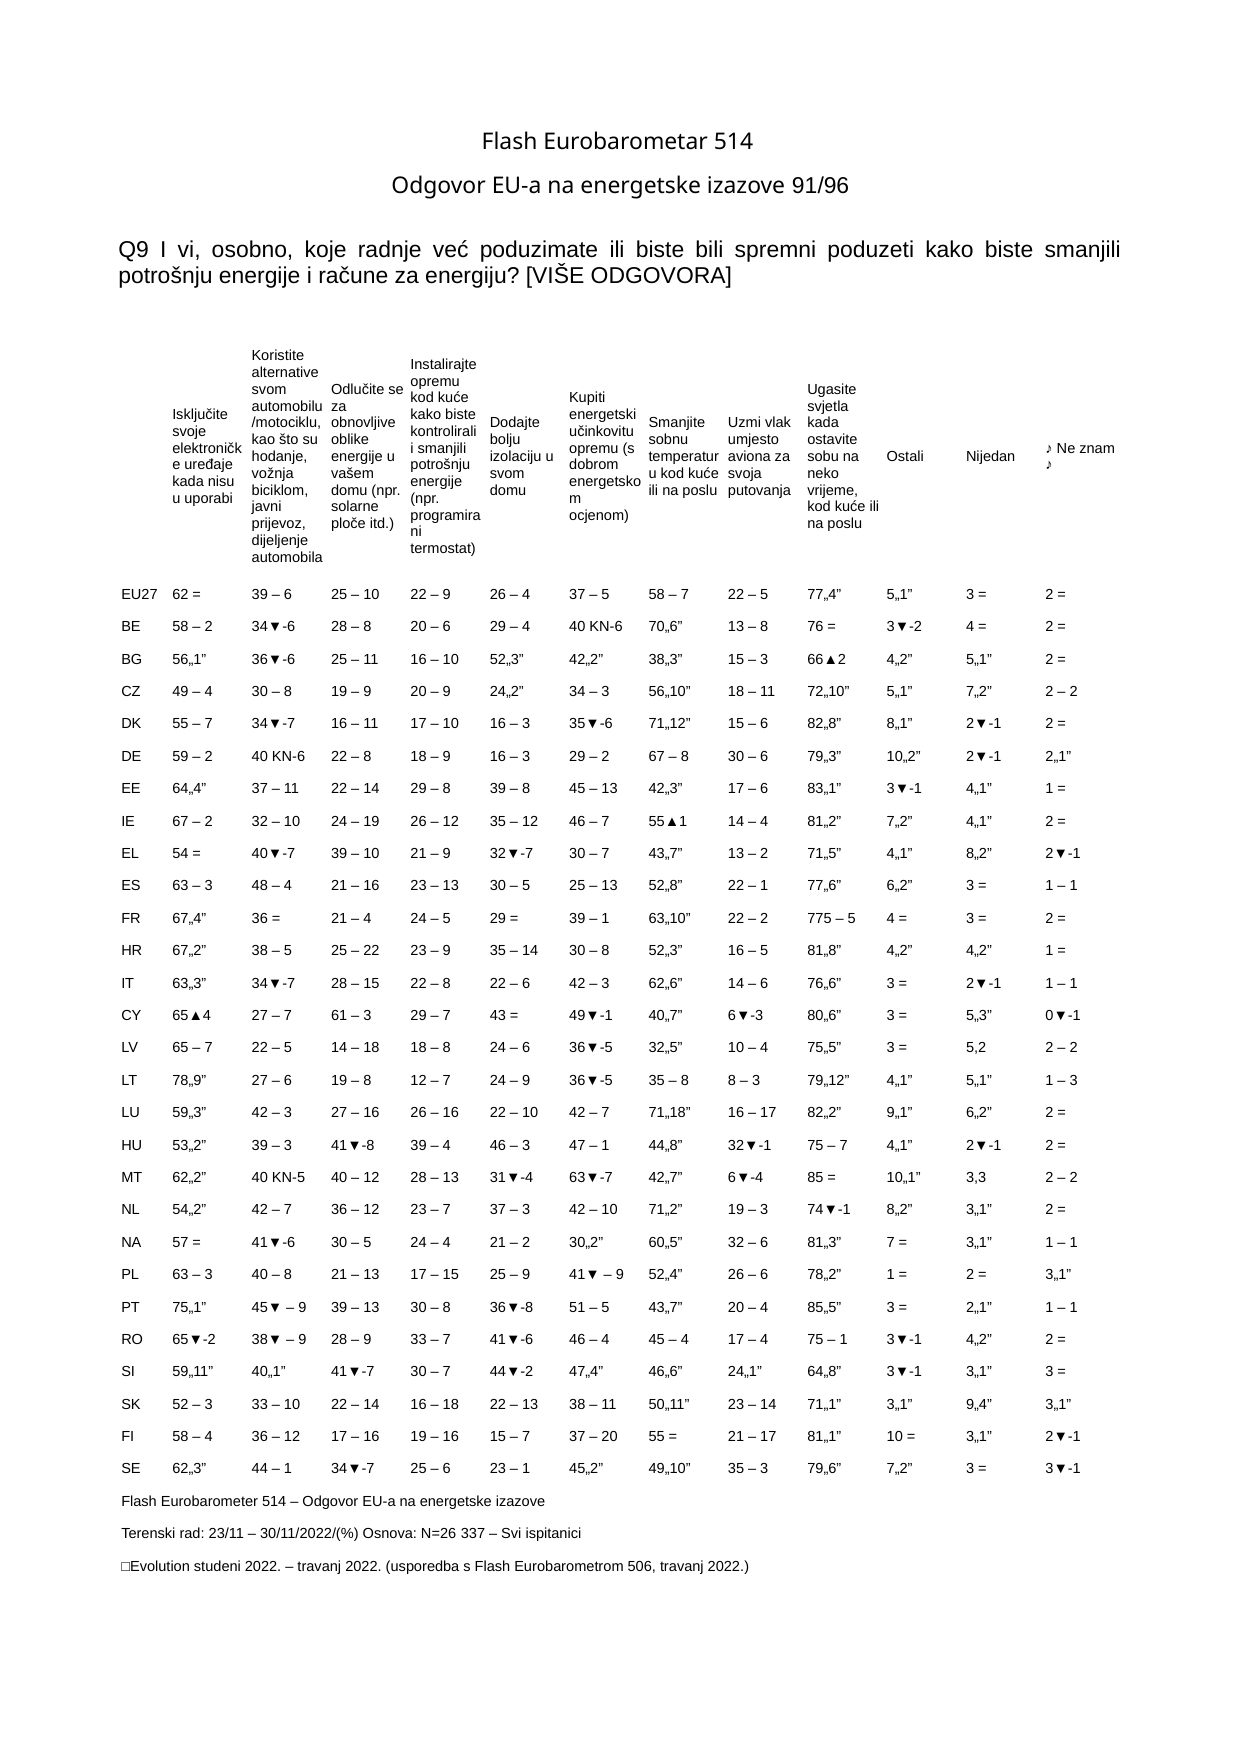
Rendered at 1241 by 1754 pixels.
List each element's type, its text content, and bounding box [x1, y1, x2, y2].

table_cell 45 – 13 [566, 772, 645, 804]
table_cell 41▼-8 [328, 1129, 407, 1161]
table_cell 8„2” [884, 1193, 963, 1226]
table_header Isključite svoje elektroničke uređaje kada nisu u uporabi [169, 334, 248, 578]
table_cell 3„1” [963, 1226, 1042, 1258]
table_cell 17 – 16 [328, 1420, 407, 1452]
table_cell 13 – 2 [725, 837, 804, 869]
table_cell 26 – 12 [407, 805, 487, 837]
table_cell 67„2” [169, 934, 248, 966]
table_cell 65▲4 [169, 999, 248, 1031]
table_cell 38▼ – 9 [249, 1323, 328, 1355]
table_cell 36 – 12 [328, 1193, 407, 1226]
table_cell 57 = [169, 1226, 248, 1258]
table_header Instalirajte opremu kod kuće kako biste kontrolirali i smanjili potrošnju energije (npr. programirani termostat) [407, 334, 487, 578]
table_cell Terenski rad: 23/11 – 30/11/2022/(%) Osnova: N=26 337 – Svi ispitanici [118, 1517, 1122, 1549]
table_cell 24„1” [725, 1355, 804, 1388]
table_cell 30„2” [566, 1226, 645, 1258]
table_cell 72„10” [804, 675, 883, 707]
table_cell 60„5” [645, 1226, 725, 1258]
table_cell 40„7” [645, 999, 725, 1031]
table_cell BG [118, 643, 169, 675]
table_cell 43„7” [645, 1290, 725, 1323]
table_cell 4„2” [884, 643, 963, 675]
table_cell 2 – 2 [1042, 675, 1122, 707]
table_cell 17 – 4 [725, 1323, 804, 1355]
table_cell 19 – 9 [328, 675, 407, 707]
table_cell 74▼-1 [804, 1193, 883, 1226]
table_cell 4„1” [963, 772, 1042, 804]
table_cell 28 – 15 [328, 966, 407, 999]
table_cell 4„2” [963, 934, 1042, 966]
table_cell 37 – 5 [566, 578, 645, 610]
table_cell PL [118, 1258, 169, 1290]
table_cell 41▼-6 [249, 1226, 328, 1258]
table_cell 52„4” [645, 1258, 725, 1290]
table_cell LU [118, 1096, 169, 1128]
table_cell 22 – 10 [487, 1096, 566, 1128]
table_cell 24 – 19 [328, 805, 407, 837]
table_cell 39 – 4 [407, 1129, 487, 1161]
table_cell 63„3” [169, 966, 248, 999]
table_cell 67 – 2 [169, 805, 248, 837]
table_cell 29 – 4 [487, 610, 566, 642]
table_cell 32 – 10 [249, 805, 328, 837]
table_cell 22 – 2 [725, 902, 804, 934]
table_cell 58 – 7 [645, 578, 725, 610]
table_cell IE [118, 805, 169, 837]
table_cell 43„7” [645, 837, 725, 869]
table_cell 3„1” [884, 1388, 963, 1420]
table_cell 63▼-7 [566, 1161, 645, 1193]
table_cell 3„1” [963, 1355, 1042, 1388]
table_cell 59„11” [169, 1355, 248, 1388]
table_cell 1 = [1042, 772, 1122, 804]
table_cell 24„2” [487, 675, 566, 707]
table_cell 63 – 3 [169, 1258, 248, 1290]
table_cell 3„1” [963, 1420, 1042, 1452]
table_cell 70„6” [645, 610, 725, 642]
table_cell 6▼-4 [725, 1161, 804, 1193]
table_cell 54 = [169, 837, 248, 869]
table_cell 3 = [1042, 1355, 1122, 1388]
table_cell 25 – 22 [328, 934, 407, 966]
table_cell 42„3” [645, 772, 725, 804]
table_cell 20 – 4 [725, 1290, 804, 1323]
table_cell 82„8” [804, 707, 883, 740]
table_cell 1 – 1 [1042, 1290, 1122, 1323]
table_cell 39 – 3 [249, 1129, 328, 1161]
table_cell MT [118, 1161, 169, 1193]
table_cell 3▼-1 [884, 1355, 963, 1388]
table_cell 34▼-6 [249, 610, 328, 642]
table_cell 63„10” [645, 902, 725, 934]
table_cell 25 – 6 [407, 1453, 487, 1485]
table_cell BE [118, 610, 169, 642]
table_cell 22 – 13 [487, 1388, 566, 1420]
table_cell HU [118, 1129, 169, 1161]
table_cell 4„2” [963, 1323, 1042, 1355]
table_cell 12 – 7 [407, 1064, 487, 1096]
table_cell 58 – 2 [169, 610, 248, 642]
table_cell 42 – 3 [566, 966, 645, 999]
table_cell 2 = [1042, 1323, 1122, 1355]
table_cell 3 = [963, 1453, 1042, 1485]
table_header Dodajte bolju izolaciju u svom domu [487, 334, 566, 578]
table_cell 23 – 1 [487, 1453, 566, 1485]
table_cell 75 – 1 [804, 1323, 883, 1355]
table_cell 19 – 8 [328, 1064, 407, 1096]
table_header Nijedan [963, 334, 1042, 578]
table_cell 22 – 9 [407, 578, 487, 610]
table_cell 27 – 7 [249, 999, 328, 1031]
table_cell 8 – 3 [725, 1064, 804, 1096]
table_cell 3▼-1 [884, 772, 963, 804]
table_cell 2▼-1 [963, 740, 1042, 772]
table_cell 16 – 17 [725, 1096, 804, 1128]
table_cell 21 – 2 [487, 1226, 566, 1258]
table_cell 32▼-1 [725, 1129, 804, 1161]
table_cell 26 – 6 [725, 1258, 804, 1290]
table_cell SK [118, 1388, 169, 1420]
table_cell 30 – 6 [725, 740, 804, 772]
table_cell □Evolution studeni 2022. – travanj 2022. (usporedba s Flash Eurobarometrom 506, travanj 2022.) [118, 1550, 1122, 1582]
table_cell 38„3” [645, 643, 725, 675]
table_cell 39 – 13 [328, 1290, 407, 1323]
table_cell 34▼-7 [328, 1453, 407, 1485]
table_cell LV [118, 1031, 169, 1064]
table_cell 31▼-4 [487, 1161, 566, 1193]
table_cell 15 – 6 [725, 707, 804, 740]
table_cell 22 – 5 [249, 1031, 328, 1064]
table_cell 14 – 4 [725, 805, 804, 837]
table_cell 85 = [804, 1161, 883, 1193]
table_cell 77„4” [804, 578, 883, 610]
table_cell 67 – 8 [645, 740, 725, 772]
table_cell 5„3” [963, 999, 1042, 1031]
table_cell 71„18” [645, 1096, 725, 1128]
table_cell SE [118, 1453, 169, 1485]
table_cell 28 – 9 [328, 1323, 407, 1355]
table_cell RO [118, 1323, 169, 1355]
table_cell 10 – 4 [725, 1031, 804, 1064]
table_cell 6„2” [963, 1096, 1042, 1128]
table_cell 19 – 16 [407, 1420, 487, 1452]
table_cell 8„1” [884, 707, 963, 740]
table_cell 50„11” [645, 1388, 725, 1420]
table_cell 16 – 18 [407, 1388, 487, 1420]
table_cell 42 – 7 [566, 1096, 645, 1128]
table_cell 3▼-1 [884, 1323, 963, 1355]
table_cell 54„2” [169, 1193, 248, 1226]
table_cell 75 – 7 [804, 1129, 883, 1161]
table_cell 32„5” [645, 1031, 725, 1064]
table_header ♪ Ne znam ♪ [1042, 334, 1122, 578]
table_cell 2 = [1042, 707, 1122, 740]
table_cell 39 – 1 [566, 902, 645, 934]
table_cell 78„9” [169, 1064, 248, 1096]
table_cell 16 – 10 [407, 643, 487, 675]
table_cell 3,3 [963, 1161, 1042, 1193]
table_cell 35 – 3 [725, 1453, 804, 1485]
table_cell 32 – 6 [725, 1226, 804, 1258]
table_cell 10„2” [884, 740, 963, 772]
table_cell 36▼-8 [487, 1290, 566, 1323]
table_cell 0▼-1 [1042, 999, 1122, 1031]
table_cell 23 – 7 [407, 1193, 487, 1226]
table_cell 43 = [487, 999, 566, 1031]
table_cell 42„7” [645, 1161, 725, 1193]
table_cell 15 – 3 [725, 643, 804, 675]
table_cell 30 – 5 [328, 1226, 407, 1258]
table_cell 32▼-7 [487, 837, 566, 869]
table_cell 80„6” [804, 999, 883, 1031]
table_cell 24 – 4 [407, 1226, 487, 1258]
table_cell 7„2” [963, 675, 1042, 707]
table_cell SI [118, 1355, 169, 1388]
table_cell 46„6” [645, 1355, 725, 1388]
table_header Uzmi vlak umjesto aviona za svoja putovanja [725, 334, 804, 578]
table_cell 45▼ – 9 [249, 1290, 328, 1323]
table_header Ostali [884, 334, 963, 578]
table_cell 21 – 17 [725, 1420, 804, 1452]
table_cell 4„1” [884, 837, 963, 869]
table_cell EL [118, 837, 169, 869]
table_cell 55 – 7 [169, 707, 248, 740]
table_cell 25 – 9 [487, 1258, 566, 1290]
table_cell 35 – 8 [645, 1064, 725, 1096]
table_cell 71„12” [645, 707, 725, 740]
table_cell 4„1” [884, 1064, 963, 1096]
table_cell 2 = [963, 1258, 1042, 1290]
table_cell 40▼-7 [249, 837, 328, 869]
table_cell 56„10” [645, 675, 725, 707]
table_cell 52„8” [645, 869, 725, 902]
table_cell 62 = [169, 578, 248, 610]
table_cell 52„3” [487, 643, 566, 675]
table_cell 42 – 7 [249, 1193, 328, 1226]
table_cell 42 – 3 [249, 1096, 328, 1128]
table_cell 22 – 8 [328, 740, 407, 772]
table_cell 1 = [1042, 934, 1122, 966]
table_cell 25 – 10 [328, 578, 407, 610]
table_cell LT [118, 1064, 169, 1096]
table_cell 23 – 13 [407, 869, 487, 902]
table_cell 4 = [884, 902, 963, 934]
table_cell 64„8” [804, 1355, 883, 1388]
table_cell 52 – 3 [169, 1388, 248, 1420]
table_cell 19 – 3 [725, 1193, 804, 1226]
table_cell 36▼-5 [566, 1031, 645, 1064]
table_cell 1 = [884, 1258, 963, 1290]
table_cell 5„1” [884, 675, 963, 707]
table_cell 24 – 6 [487, 1031, 566, 1064]
table_cell 66▲2 [804, 643, 883, 675]
table_cell 9„1” [884, 1096, 963, 1128]
table_cell 30 – 8 [566, 934, 645, 966]
table_cell 29 – 7 [407, 999, 487, 1031]
table_cell 21 – 16 [328, 869, 407, 902]
table_cell 34▼-7 [249, 707, 328, 740]
table_cell 2 – 2 [1042, 1161, 1122, 1193]
table_cell 62„6” [645, 966, 725, 999]
table_cell 47„4” [566, 1355, 645, 1388]
table_cell 65 – 7 [169, 1031, 248, 1064]
table_cell 36 = [249, 902, 328, 934]
table_cell 42„2” [566, 643, 645, 675]
table_cell 21 – 13 [328, 1258, 407, 1290]
table_cell 51 – 5 [566, 1290, 645, 1323]
table_cell 37 – 3 [487, 1193, 566, 1226]
table_cell DE [118, 740, 169, 772]
table_cell 22 – 14 [328, 1388, 407, 1420]
table_cell 40 KN-6 [249, 740, 328, 772]
table_cell 16 – 3 [487, 707, 566, 740]
text Q9 I vi, osobno, koje radnje već poduzimate ili biste bili spremni poduzeti kako biste smanjili potrošnju energije i račune za energiju? [VIŠE ODGOVORA] [118, 236, 1122, 289]
table_cell 45 – 4 [645, 1323, 725, 1355]
table_cell 2▼-1 [1042, 1420, 1122, 1452]
table_cell 33 – 10 [249, 1388, 328, 1420]
table_cell 53„2” [169, 1129, 248, 1161]
table_cell 49▼-1 [566, 999, 645, 1031]
table_cell 3„1” [1042, 1388, 1122, 1420]
table_cell 36▼-5 [566, 1064, 645, 1096]
table_cell 3 = [963, 902, 1042, 934]
table_cell 85„5” [804, 1290, 883, 1323]
table_cell 4„1” [963, 805, 1042, 837]
table_header Koristite alternative svom automobilu/motociklu, kao što su hodanje, vožnja biciklom, javni prijevoz, dijeljenje automobila [249, 334, 328, 578]
table_cell EU27 [118, 578, 169, 610]
table_header Odlučite se za obnovljive oblike energije u vašem domu (npr. solarne ploče itd.) [328, 334, 407, 578]
table_cell 18 – 9 [407, 740, 487, 772]
table_cell 2„1” [963, 1290, 1042, 1323]
table_cell 18 – 8 [407, 1031, 487, 1064]
table_cell 46 – 3 [487, 1129, 566, 1161]
table_cell 44▼-2 [487, 1355, 566, 1388]
table_cell 56„1” [169, 643, 248, 675]
table_cell 65▼-2 [169, 1323, 248, 1355]
table_cell 2 = [1042, 610, 1122, 642]
table_cell 6„2” [884, 869, 963, 902]
table_cell NA [118, 1226, 169, 1258]
table_cell IT [118, 966, 169, 999]
table_cell 33 – 7 [407, 1323, 487, 1355]
table_cell 45„2” [566, 1453, 645, 1485]
table_cell 22 – 1 [725, 869, 804, 902]
table_cell 62„2” [169, 1161, 248, 1193]
table_cell 81„3” [804, 1226, 883, 1258]
table_cell PT [118, 1290, 169, 1323]
table_cell 34▼-7 [249, 966, 328, 999]
table_cell 49„10” [645, 1453, 725, 1485]
table_cell 2▼-1 [963, 1129, 1042, 1161]
table_cell 37 – 11 [249, 772, 328, 804]
table_cell 23 – 9 [407, 934, 487, 966]
table_cell 1 – 1 [1042, 966, 1122, 999]
table_cell 2 = [1042, 1096, 1122, 1128]
table_cell 14 – 6 [725, 966, 804, 999]
table_cell 67„4” [169, 902, 248, 934]
table_cell CY [118, 999, 169, 1031]
table_cell 76 = [804, 610, 883, 642]
table_cell 77„6” [804, 869, 883, 902]
table_cell 81„8” [804, 934, 883, 966]
table_cell 64„4” [169, 772, 248, 804]
table_cell 36 – 12 [249, 1420, 328, 1452]
table_cell DK [118, 707, 169, 740]
table_cell 5,2 [963, 1031, 1042, 1064]
table_cell 7„2” [884, 1453, 963, 1485]
table_cell 4„2” [884, 934, 963, 966]
table_cell 5„1” [963, 1064, 1042, 1096]
table_cell 27 – 6 [249, 1064, 328, 1096]
table_cell 17 – 10 [407, 707, 487, 740]
table_cell 7„2” [884, 805, 963, 837]
table_cell 2 = [1042, 578, 1122, 610]
table_cell 75„1” [169, 1290, 248, 1323]
table_cell 76„6” [804, 966, 883, 999]
table_cell 30 – 5 [487, 869, 566, 902]
table_cell 42 – 10 [566, 1193, 645, 1226]
table_cell 44 – 1 [249, 1453, 328, 1485]
table_cell 28 – 13 [407, 1161, 487, 1193]
table_cell 22 – 6 [487, 966, 566, 999]
table_cell 22 – 5 [725, 578, 804, 610]
table_cell 29 = [487, 902, 566, 934]
table_cell 82„2” [804, 1096, 883, 1128]
table_cell 47 – 1 [566, 1129, 645, 1161]
table_cell 35 – 14 [487, 934, 566, 966]
table_cell 79„3” [804, 740, 883, 772]
table_cell 59„3” [169, 1096, 248, 1128]
table_cell 2▼-1 [1042, 837, 1122, 869]
table_cell 1 – 3 [1042, 1064, 1122, 1096]
table_cell 29 – 2 [566, 740, 645, 772]
table_cell 71„1” [804, 1388, 883, 1420]
table_cell 35 – 12 [487, 805, 566, 837]
table_cell CZ [118, 675, 169, 707]
table_cell 25 – 13 [566, 869, 645, 902]
table_cell 1 – 1 [1042, 1226, 1122, 1258]
table_cell 16 – 3 [487, 740, 566, 772]
table_cell 21 – 9 [407, 837, 487, 869]
table_cell 58 – 4 [169, 1420, 248, 1452]
table_cell 41▼-7 [328, 1355, 407, 1388]
table_cell 59 – 2 [169, 740, 248, 772]
table_header Smanjite sobnu temperaturu kod kuće ili na poslu [645, 334, 725, 578]
table_cell 48 – 4 [249, 869, 328, 902]
table_cell 39 – 8 [487, 772, 566, 804]
table_cell HR [118, 934, 169, 966]
table_cell 16 – 11 [328, 707, 407, 740]
table_cell 17 – 6 [725, 772, 804, 804]
table_cell Flash Eurobarometer 514 – Odgovor EU-a na energetske izazove [118, 1485, 1122, 1517]
table_cell 2 = [1042, 902, 1122, 934]
table_cell 75„5” [804, 1031, 883, 1064]
table_cell 2▼-1 [963, 707, 1042, 740]
table_header Kupiti energetski učinkovitu opremu (s dobrom energetskom ocjenom) [566, 334, 645, 578]
table_cell 30 – 8 [249, 675, 328, 707]
table_cell 21 – 4 [328, 902, 407, 934]
table_cell 3„1” [1042, 1258, 1122, 1290]
table_cell 4„1” [884, 1129, 963, 1161]
table_cell 40 – 12 [328, 1161, 407, 1193]
table_cell 29 – 8 [407, 772, 487, 804]
table_cell 2 = [1042, 643, 1122, 675]
table_cell ES [118, 869, 169, 902]
table_cell 2 = [1042, 1129, 1122, 1161]
table_cell 25 – 11 [328, 643, 407, 675]
table_cell 40 – 8 [249, 1258, 328, 1290]
table_cell 2 = [1042, 1193, 1122, 1226]
table_cell FR [118, 902, 169, 934]
table_cell 55 = [645, 1420, 725, 1452]
table_cell 26 – 16 [407, 1096, 487, 1128]
table_cell 10 = [884, 1420, 963, 1452]
table_header [118, 334, 169, 578]
table_cell 52„3” [645, 934, 725, 966]
table_cell 35▼-6 [566, 707, 645, 740]
table_cell 10„1” [884, 1161, 963, 1193]
table_cell 40 KN-6 [566, 610, 645, 642]
table_cell 3 = [884, 999, 963, 1031]
table_cell 15 – 7 [487, 1420, 566, 1452]
table_cell 14 – 18 [328, 1031, 407, 1064]
table_cell 36▼-6 [249, 643, 328, 675]
table_cell 30 – 8 [407, 1290, 487, 1323]
table_cell 38 – 11 [566, 1388, 645, 1420]
table_cell 83„1” [804, 772, 883, 804]
table_cell 13 – 8 [725, 610, 804, 642]
table_cell 2 – 2 [1042, 1031, 1122, 1064]
table_cell 17 – 15 [407, 1258, 487, 1290]
table_cell 40„1” [249, 1355, 328, 1388]
table_cell 24 – 5 [407, 902, 487, 934]
table_cell 775 – 5 [804, 902, 883, 934]
table_cell 37 – 20 [566, 1420, 645, 1452]
table_cell 40 KN-5 [249, 1161, 328, 1193]
table_cell FI [118, 1420, 169, 1452]
table_cell 3 = [884, 1031, 963, 1064]
table_cell 8„2” [963, 837, 1042, 869]
table_cell 39 – 6 [249, 578, 328, 610]
table_cell 55▲1 [645, 805, 725, 837]
table_cell 7 = [884, 1226, 963, 1258]
table_cell 79„6” [804, 1453, 883, 1485]
table_cell EE [118, 772, 169, 804]
table_cell 3 = [884, 966, 963, 999]
table_cell 30 – 7 [566, 837, 645, 869]
table_cell 4 = [963, 610, 1042, 642]
table_cell 81„1” [804, 1420, 883, 1452]
table_cell 71„5” [804, 837, 883, 869]
table_cell 16 – 5 [725, 934, 804, 966]
table_cell 20 – 6 [407, 610, 487, 642]
table_cell 3„1” [963, 1193, 1042, 1226]
table_cell NL [118, 1193, 169, 1226]
table_cell 3▼-1 [1042, 1453, 1122, 1485]
table_cell 22 – 8 [407, 966, 487, 999]
table_cell 44„8” [645, 1129, 725, 1161]
table_cell 3▼-2 [884, 610, 963, 642]
table_cell 5„1” [963, 643, 1042, 675]
table_cell 24 – 9 [487, 1064, 566, 1096]
table_cell 39 – 10 [328, 837, 407, 869]
table_cell 41▼-6 [487, 1323, 566, 1355]
table_cell 49 – 4 [169, 675, 248, 707]
table_cell 5„1” [884, 578, 963, 610]
table_cell 63 – 3 [169, 869, 248, 902]
table_cell 38 – 5 [249, 934, 328, 966]
table_cell 41▼ – 9 [566, 1258, 645, 1290]
table_cell 46 – 4 [566, 1323, 645, 1355]
table_cell 71„2” [645, 1193, 725, 1226]
table_cell 61 – 3 [328, 999, 407, 1031]
table_cell 23 – 14 [725, 1388, 804, 1420]
table_cell 28 – 8 [328, 610, 407, 642]
table_header Ugasite svjetla kada ostavite sobu na neko vrijeme, kod kuće ili na poslu [804, 334, 883, 578]
table_cell 26 – 4 [487, 578, 566, 610]
table_cell 18 – 11 [725, 675, 804, 707]
table_cell 27 – 16 [328, 1096, 407, 1128]
table_cell 3 = [963, 869, 1042, 902]
table_cell 30 – 7 [407, 1355, 487, 1388]
table_cell 2„1” [1042, 740, 1122, 772]
table_cell 34 – 3 [566, 675, 645, 707]
table_cell 2▼-1 [963, 966, 1042, 999]
table_cell 46 – 7 [566, 805, 645, 837]
table_cell 2 = [1042, 805, 1122, 837]
table_cell 62„3” [169, 1453, 248, 1485]
table_cell 3 = [963, 578, 1042, 610]
table_cell 78„2” [804, 1258, 883, 1290]
table_cell 6▼-3 [725, 999, 804, 1031]
table_cell 1 – 1 [1042, 869, 1122, 902]
table_cell 3 = [884, 1290, 963, 1323]
table_cell 20 – 9 [407, 675, 487, 707]
table_cell 22 – 14 [328, 772, 407, 804]
table_cell 9„4” [963, 1388, 1042, 1420]
table_cell 81„2” [804, 805, 883, 837]
table_cell 79„12” [804, 1064, 883, 1096]
